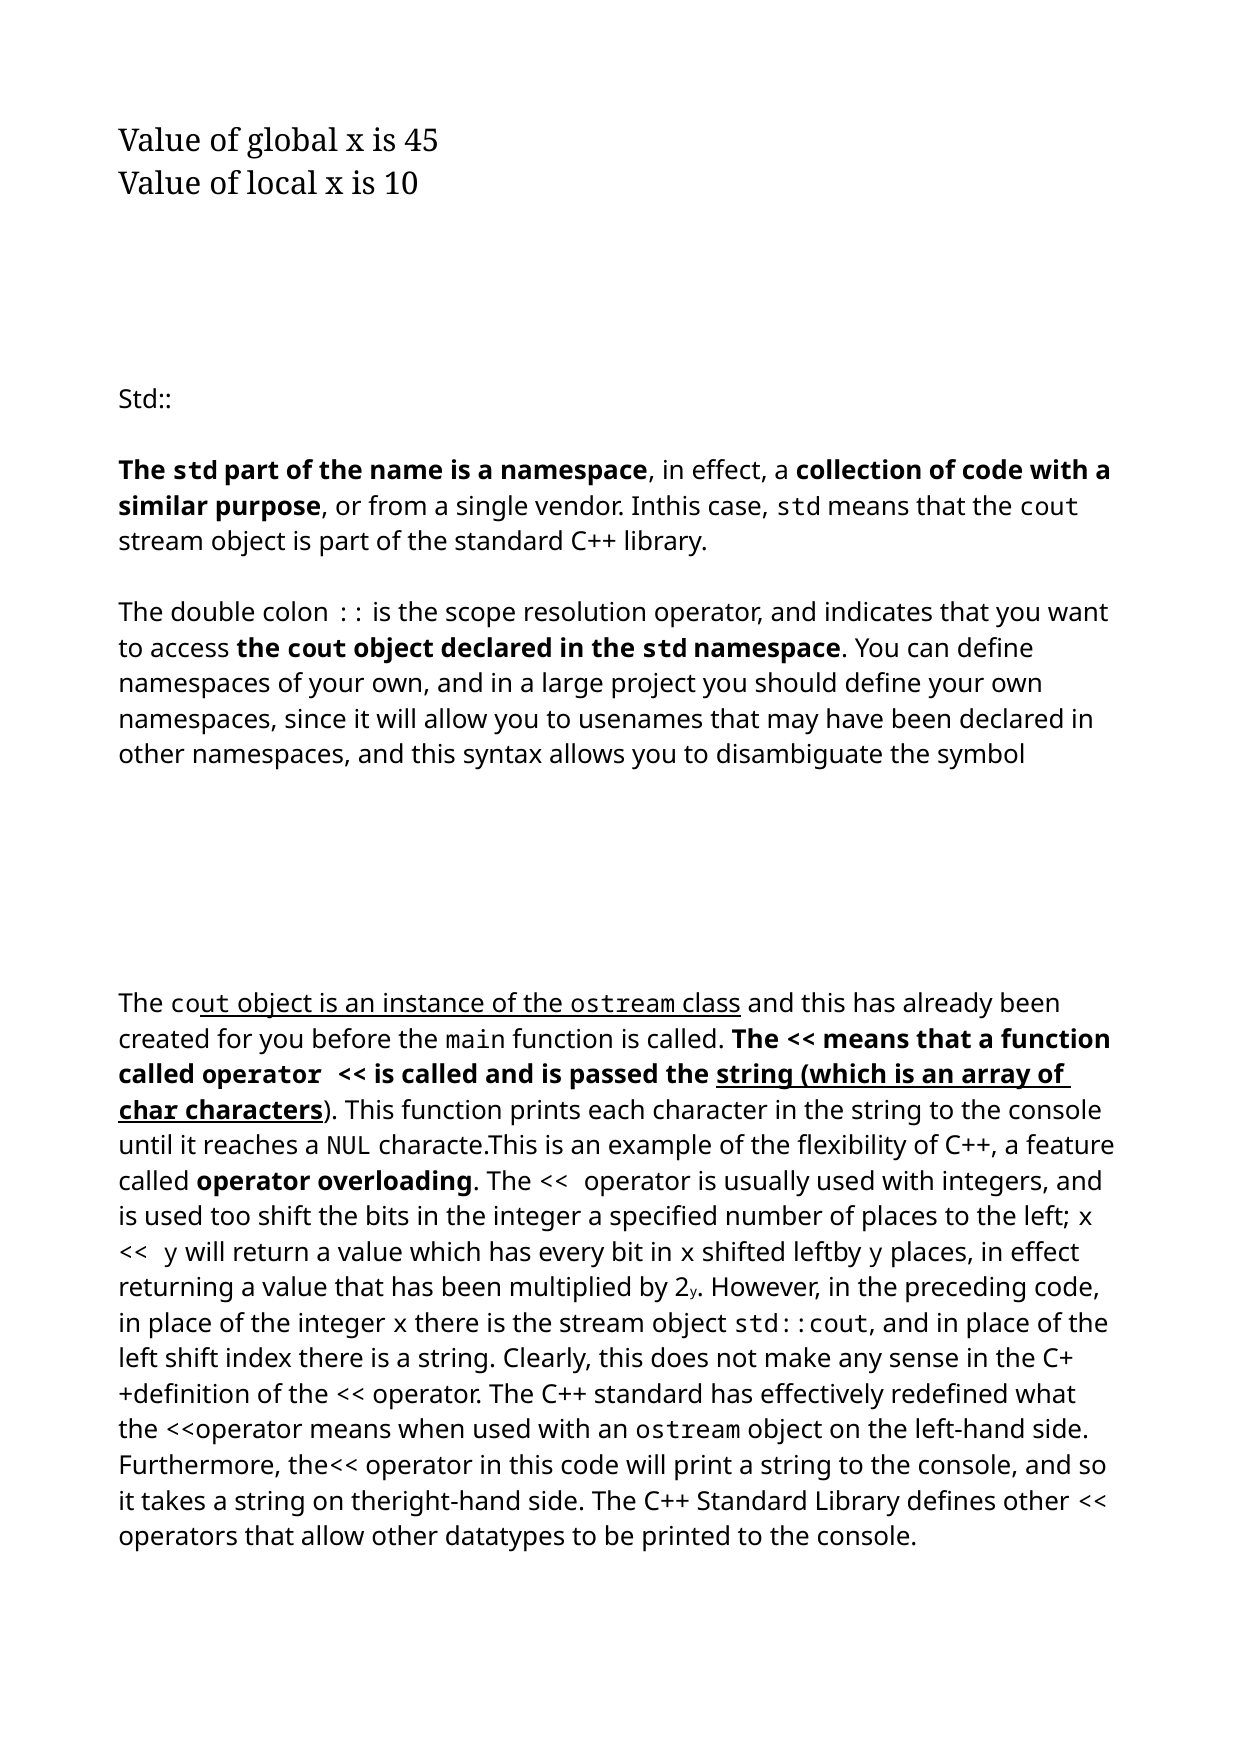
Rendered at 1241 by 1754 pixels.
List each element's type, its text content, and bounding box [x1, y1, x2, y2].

text Value of global x is 45 Value of local x is 10 [118, 118, 1122, 203]
text Std:: [118, 381, 1122, 416]
text The double colon :: is the scope resolution operator, and indicates that you want to access the cout object declared in the std namespace. You can define namespaces of your own, and in a large project you should define your own namespaces, since it will allow you to usenames that may have been declared in other namespaces, and this syntax allows you to disambiguate the symbol [118, 594, 1122, 772]
text The cout object is an instance of the ostream class and this has already been created for you before the main function is called. The << means that a function called operator << is called and is passed the string (which is an array of char characters). This function prints each character in the string to the console until it reaches a NUL characte.This is an example of the flexibility of C++, a feature called operator overloading. The << operator is usually used with integers, and is used too shift the bits in the integer a specified number of places to the left; x << y will return a value which has every bit in x shifted leftby y places, in effect returning a value that has been multiplied by 2y. However, in the preceding code, in place of the integer x there is the stream object std::cout, and in place of the left shift index there is a string. Clearly, this does not make any sense in the C++definition of the << operator. The C++ standard has effectively redefined what the <<operator means when used with an ostream object on the left-hand side. Furthermore, the<< operator in this code will print a string to the console, and so it takes a string on theright-hand side. The C++ Standard Library defines other << operators that allow other datatypes to be printed to the console. [118, 985, 1122, 1553]
text The std part of the name is a namespace, in effect, a collection of code with a similar purpose, or from a single vendor. Inthis case, std means that the cout stream object is part of the standard C++ library. [118, 452, 1122, 558]
